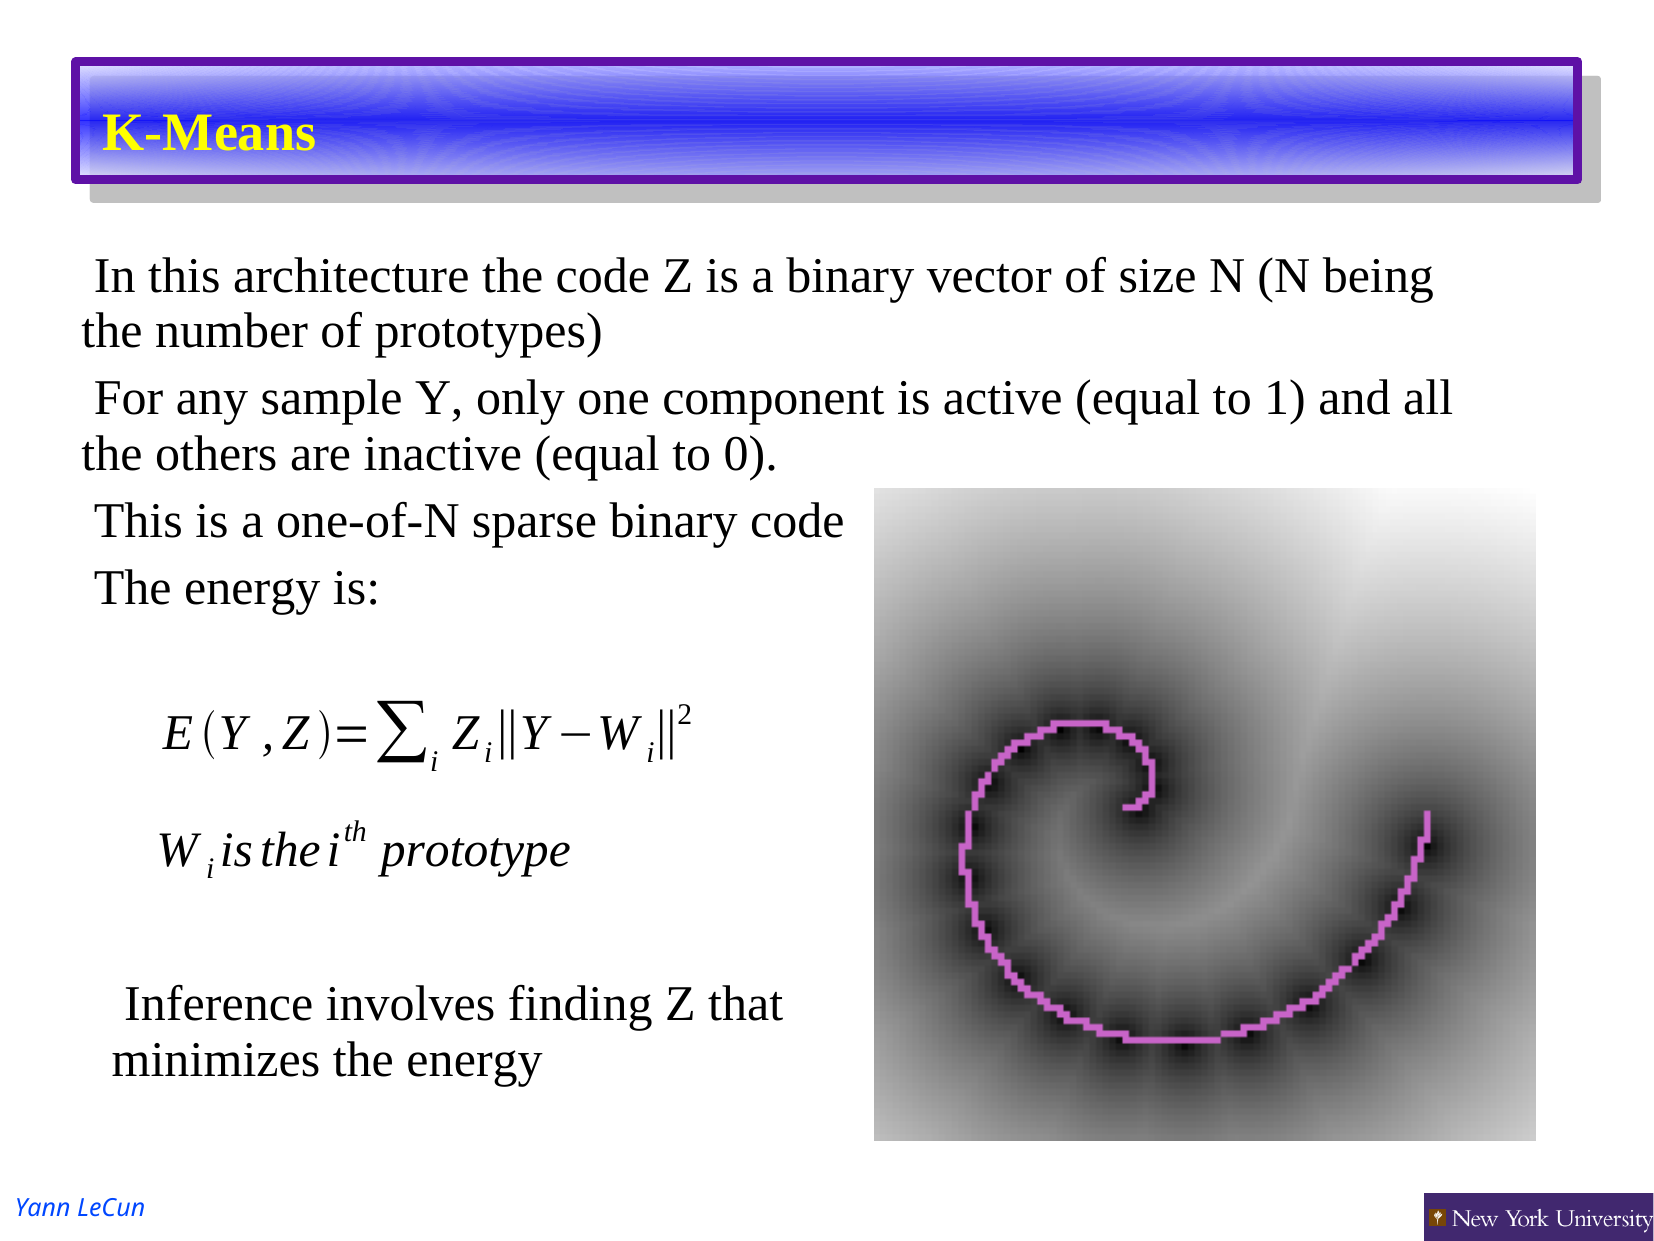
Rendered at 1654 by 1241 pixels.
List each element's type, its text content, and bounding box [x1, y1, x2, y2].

chart [153, 698, 698, 778]
picture [1424, 1193, 1654, 1241]
chart [150, 815, 577, 885]
title K-Means [75, 61, 1578, 180]
text_box Inference involves finding Z that minimizes the energy [111, 976, 787, 1115]
text_box In this architecture the code Z is a binary vector of size N (N being the number of prototypes) For any sample Y, only one component is active (equal to 1) and all the others are inactive (equal to 0). This is a one-of-N sparse binary code The energy is: [81, 248, 1469, 700]
picture [874, 488, 1536, 1141]
